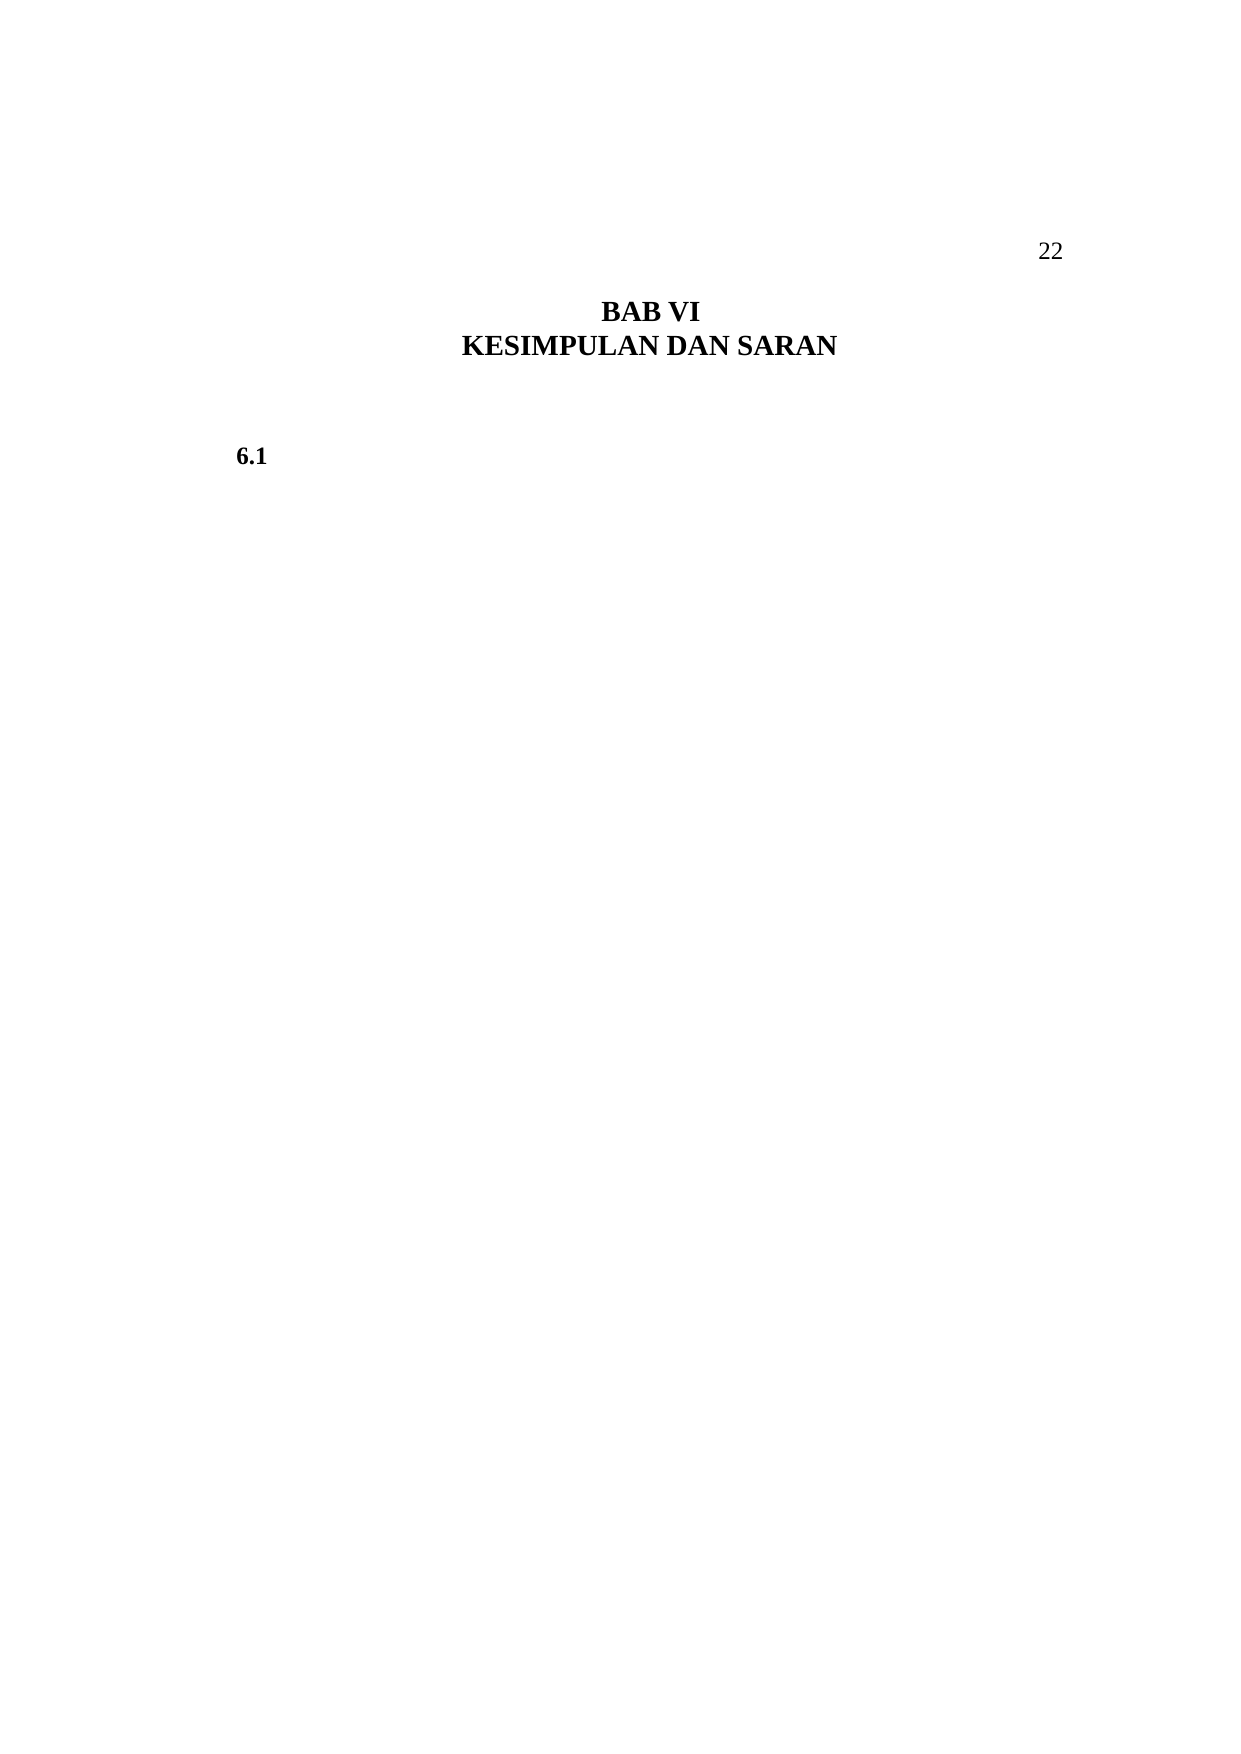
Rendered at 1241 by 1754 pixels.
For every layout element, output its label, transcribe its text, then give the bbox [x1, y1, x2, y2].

subtitle BAB VI kesimpulan dan saran [236, 294, 1063, 362]
